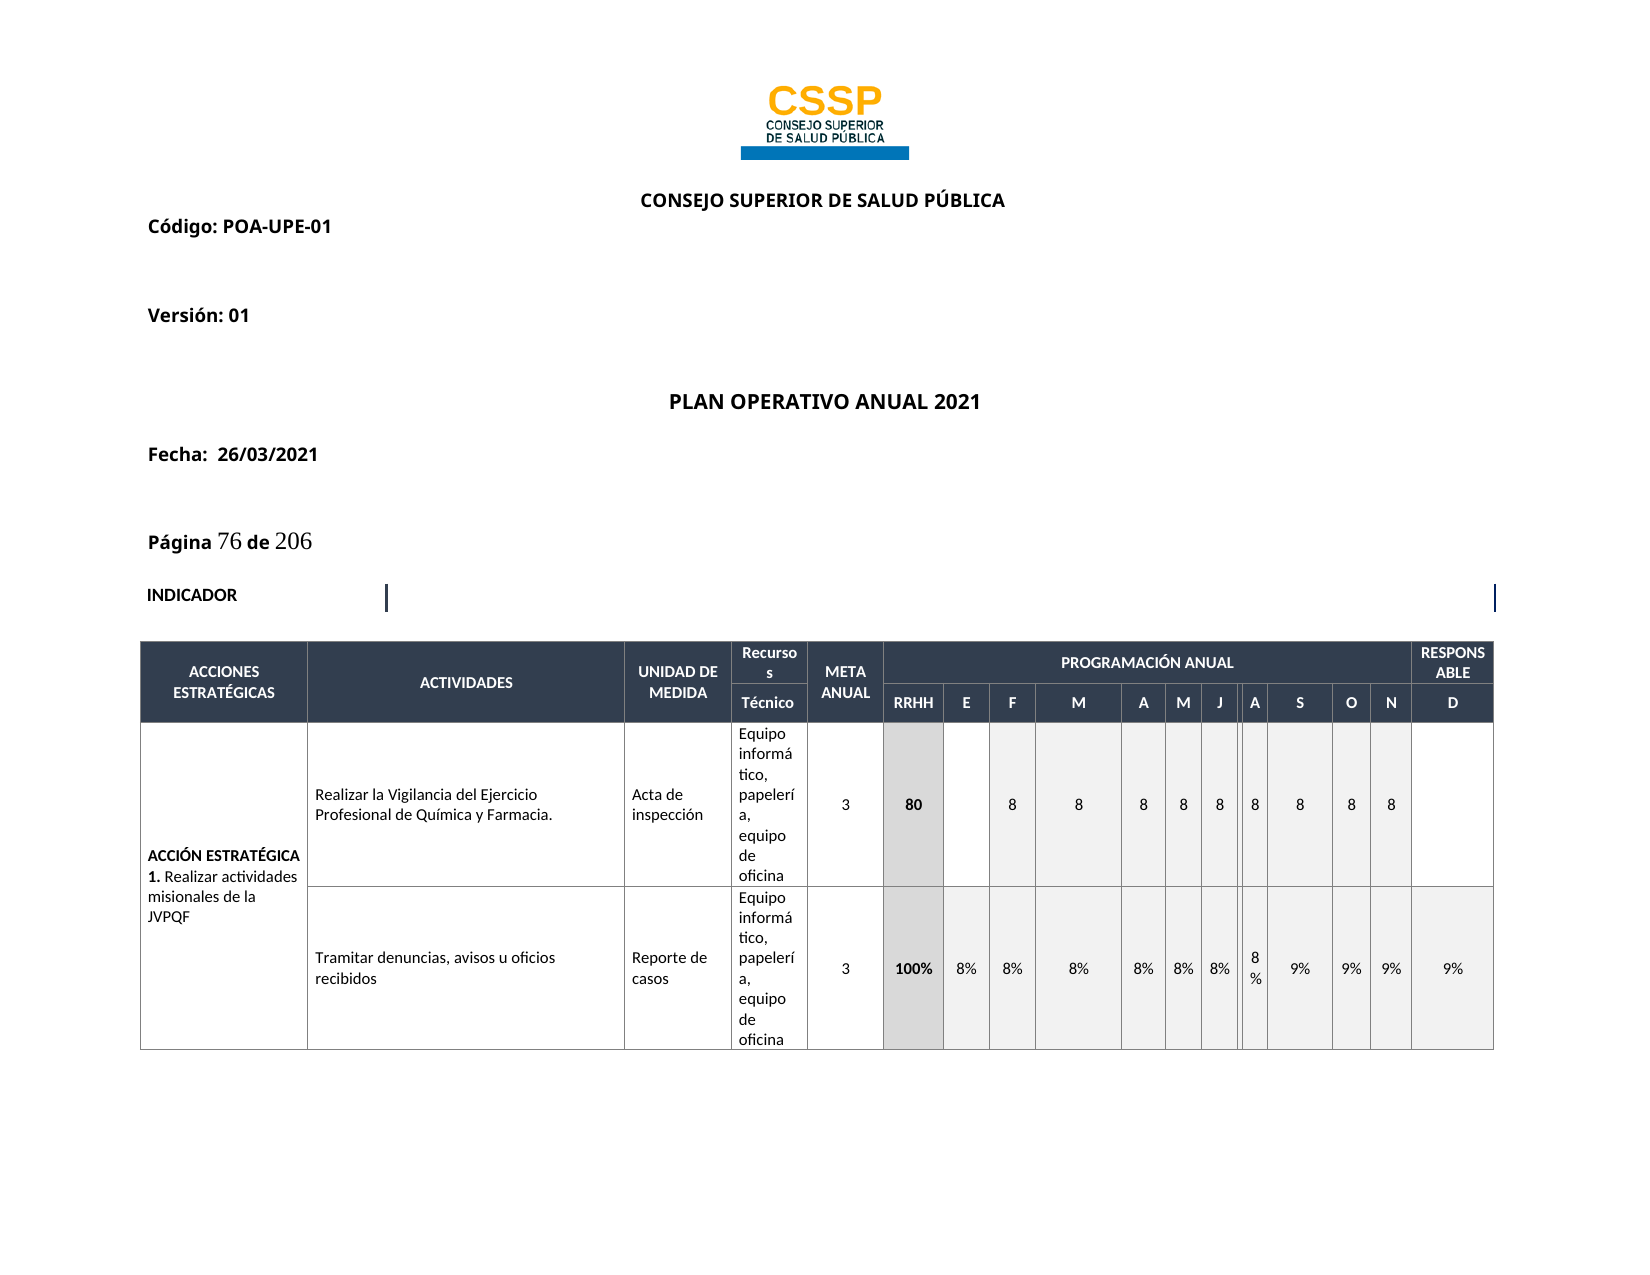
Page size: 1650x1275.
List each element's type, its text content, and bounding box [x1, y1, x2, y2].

table_cell 9% [1268, 887, 1332, 1049]
table_cell 9% [1333, 887, 1370, 1049]
table_cell 8 [1243, 723, 1267, 886]
table_cell 8% [1036, 887, 1121, 1049]
table_cell Técnico [732, 684, 807, 722]
table_cell 80 [884, 723, 943, 886]
table_cell 8 [1333, 723, 1370, 886]
table_cell 8 [1036, 723, 1121, 886]
table_cell [944, 723, 989, 886]
table_cell 8 [1166, 723, 1201, 886]
table_cell Equipo informático, papelería, equipo de oficina [732, 887, 807, 1049]
table_cell O [1333, 684, 1370, 722]
table_cell ACCIÓN ESTRATÉGICA 1. Realizar actividades misionales de la JVPQF [141, 723, 307, 1049]
table_cell Realizar la Vigilancia del Ejercicio Profesional de Química y Farmacia. [308, 723, 624, 886]
table_header ACCIONES ESTRATÉGICAS [141, 642, 307, 722]
table_header META ANUAL [808, 642, 883, 722]
table_cell Tramitar denuncias, avisos u oficios recibidos [308, 887, 624, 1049]
table_cell 8% [990, 887, 1035, 1049]
table_cell J [1238, 684, 1242, 722]
table_cell 3 [808, 723, 883, 886]
table_cell 8 [1202, 723, 1237, 886]
table_cell M [1166, 684, 1201, 722]
table_cell 8 [990, 723, 1035, 886]
table_cell 8 [1238, 723, 1242, 886]
table_header ACTIVIDADES [308, 642, 624, 722]
table_cell Equipo informático, papelería, equipo de oficina [732, 723, 807, 886]
table_cell F [990, 684, 1035, 722]
table_header Recursos [732, 642, 807, 683]
picture [740, 73, 910, 160]
table_cell 8% [944, 887, 989, 1049]
table_cell 8 [1371, 723, 1411, 886]
table_cell Acta de inspección [625, 723, 731, 886]
table_cell 100% [884, 887, 943, 1049]
table_cell 8% [1122, 887, 1165, 1049]
table_cell A [1122, 684, 1165, 722]
table_cell A [1243, 684, 1267, 722]
table_header PROGRAMACIÓN ANUAL [884, 642, 1411, 683]
table_cell M [1036, 684, 1121, 722]
table_cell J [1202, 684, 1237, 722]
table_header UNIDAD DE MEDIDA [625, 642, 731, 722]
table_cell INDICADOR [135, 584, 385, 612]
table_cell 8% [1243, 887, 1267, 1049]
table_header RESPONSABLE [1412, 642, 1493, 683]
table_cell RRHH [884, 684, 943, 722]
table_cell 9% [1412, 887, 1493, 1049]
table_cell 8% [1202, 887, 1237, 1049]
table_cell 8 [1122, 723, 1165, 886]
table_cell 8% [1238, 887, 1242, 1049]
table_cell 3 [808, 887, 883, 1049]
table_cell 8 [1268, 723, 1332, 886]
table_cell D [1412, 684, 1493, 722]
table_cell 8% [1166, 887, 1201, 1049]
table_cell Reporte de casos [625, 887, 731, 1049]
table_cell N [1371, 684, 1411, 722]
table_cell E [944, 684, 989, 722]
table_cell [388, 584, 1494, 612]
table_cell [1412, 723, 1493, 886]
table_cell 9% [1371, 887, 1411, 1049]
table_cell S [1268, 684, 1332, 722]
